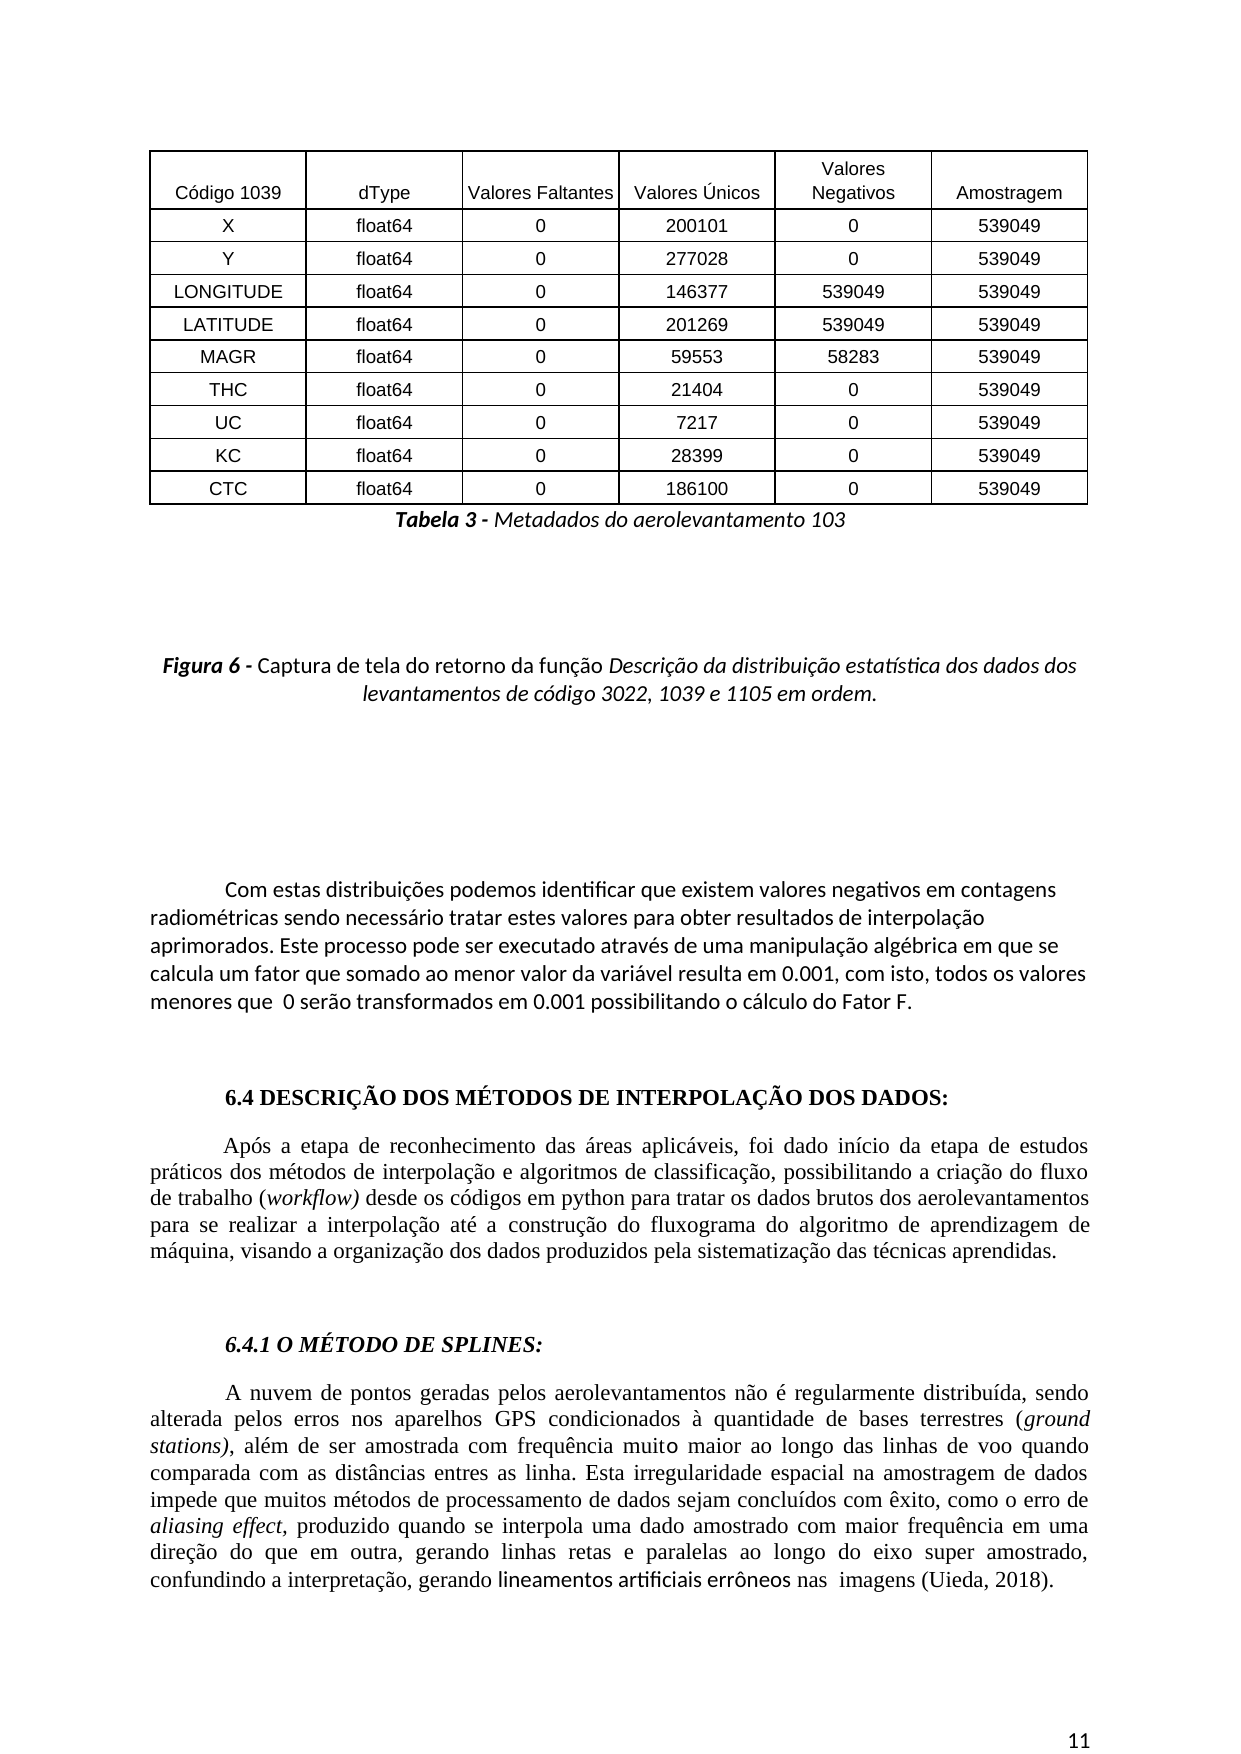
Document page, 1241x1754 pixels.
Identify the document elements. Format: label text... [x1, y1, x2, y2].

subtitle 6.4.1 O MÉTODO DE SPLINES: [150, 1331, 1090, 1358]
table_cell 186100 [620, 472, 774, 503]
table_header Código 1039 [151, 152, 305, 208]
text Figura 6 - Captura de tela do retorno da função Descrição da distribuição estatística dos dados dos levantamentos de código 3022, 1039 e 1105 em ordem. [150, 651, 1090, 707]
table_cell 539049 [932, 439, 1087, 470]
table_cell KC [151, 439, 305, 470]
table_cell float64 [307, 439, 462, 470]
text Com estas distribuições podemos identificar que existem valores negativos em contagens radiométricas sendo necessário tratar estes valores para obter resultados de interpolação aprimorados. Este processo pode ser executado através de uma manipulação algébrica em que se calcula um fator que somado ao menor valor da variável resulta em 0.001, com isto, todos os valores menores que 0 serão transformados em 0.001 possibilitando o cálculo do Fator F. [150, 875, 1090, 1015]
text Após a etapa de reconhecimento das áreas aplicáveis, foi dado início da etapa de estudos práticos dos métodos de interpolação e algoritmos de classificação, possibilitando a criação do fluxo de trabalho (workflow) desde os códigos em python para tratar os dados brutos dos aerolevantamentos para se realizar a interpolação até a construção do fluxograma do algoritmo de aprendizagem de máquina, visando a organização dos dados produzidos pela sistematização das técnicas aprendidas. [150, 1132, 1090, 1263]
table_cell float64 [307, 472, 462, 503]
text Tabela 3 - Metadados do aerolevantamento 103 [150, 505, 1090, 533]
subtitle 6.4 DESCRIÇÃO DOS MÉTODOS DE INTERPOLAÇÃO DOS DADOS: [150, 1084, 1090, 1111]
table_cell CTC [151, 472, 305, 503]
table_cell 0 [463, 210, 618, 241]
table_cell 0 [776, 210, 931, 241]
table_cell 539049 [932, 242, 1087, 273]
table_header Valores Negativos [776, 152, 931, 208]
table_cell 277028 [620, 242, 774, 273]
table_cell 0 [463, 439, 618, 470]
table_cell 539049 [932, 472, 1087, 503]
table_cell float64 [307, 341, 462, 372]
table_cell float64 [307, 242, 462, 273]
table_cell 21404 [620, 373, 774, 405]
table_cell 0 [776, 472, 931, 503]
table_cell 0 [463, 341, 618, 372]
table_cell Y [151, 242, 305, 273]
table_header dType [307, 152, 462, 208]
table_cell LONGITUDE [151, 275, 305, 306]
table_cell THC [151, 373, 305, 405]
table_cell 200101 [620, 210, 774, 241]
text A nuvem de pontos geradas pelos aerolevantamentos não é regularmente distribuída, sendo alterada pelos erros nos aparelhos GPS condicionados à quantidade de bases terrestres (ground stations), além de ser amostrada com frequência muito maior ao longo das linhas de voo quando comparada com as distâncias entres as linha. Esta irregularidade espacial na amostragem de dados impede que muitos métodos de processamento de dados sejam concluídos com êxito, como o erro de aliasing effect, produzido quando se interpola uma dado amostrado com maior frequência em uma direção do que em outra, gerando linhas retas e paralelas ao longo do eixo super amostrado, confundindo a interpretação, gerando lineamentos artificiais errôneos nas imagens (Uieda, 2018). [150, 1379, 1090, 1593]
table_cell float64 [307, 373, 462, 405]
table_header Valores Únicos [620, 152, 774, 208]
table_cell 0 [776, 439, 931, 470]
table_cell 539049 [932, 210, 1087, 241]
table_cell 539049 [932, 406, 1087, 437]
table_cell 0 [463, 472, 618, 503]
table_cell 0 [776, 406, 931, 437]
table_cell float64 [307, 308, 462, 339]
table_cell X [151, 210, 305, 241]
table_cell 539049 [932, 275, 1087, 306]
table_cell LATITUDE [151, 308, 305, 339]
table_header Valores Faltantes [463, 152, 618, 208]
table_cell 0 [463, 406, 618, 437]
table_cell 539049 [776, 275, 931, 306]
table_cell float64 [307, 275, 462, 306]
table_cell 0 [463, 373, 618, 405]
table_cell float64 [307, 406, 462, 437]
table_cell 28399 [620, 439, 774, 470]
table_cell 0 [776, 373, 931, 405]
table_header Amostragem [932, 152, 1087, 208]
table_cell 0 [463, 242, 618, 273]
table_cell UC [151, 406, 305, 437]
table_cell 146377 [620, 275, 774, 306]
table_cell float64 [307, 210, 462, 241]
table_cell 539049 [932, 341, 1087, 372]
table_cell 7217 [620, 406, 774, 437]
table_cell 0 [463, 308, 618, 339]
table_cell 539049 [776, 308, 931, 339]
table_cell 59553 [620, 341, 774, 372]
table_cell 539049 [932, 308, 1087, 339]
table_cell 0 [776, 242, 931, 273]
table_cell MAGR [151, 341, 305, 372]
table_cell 0 [463, 275, 618, 306]
table_cell 201269 [620, 308, 774, 339]
table_cell 58283 [776, 341, 931, 372]
table_cell 539049 [932, 373, 1087, 405]
